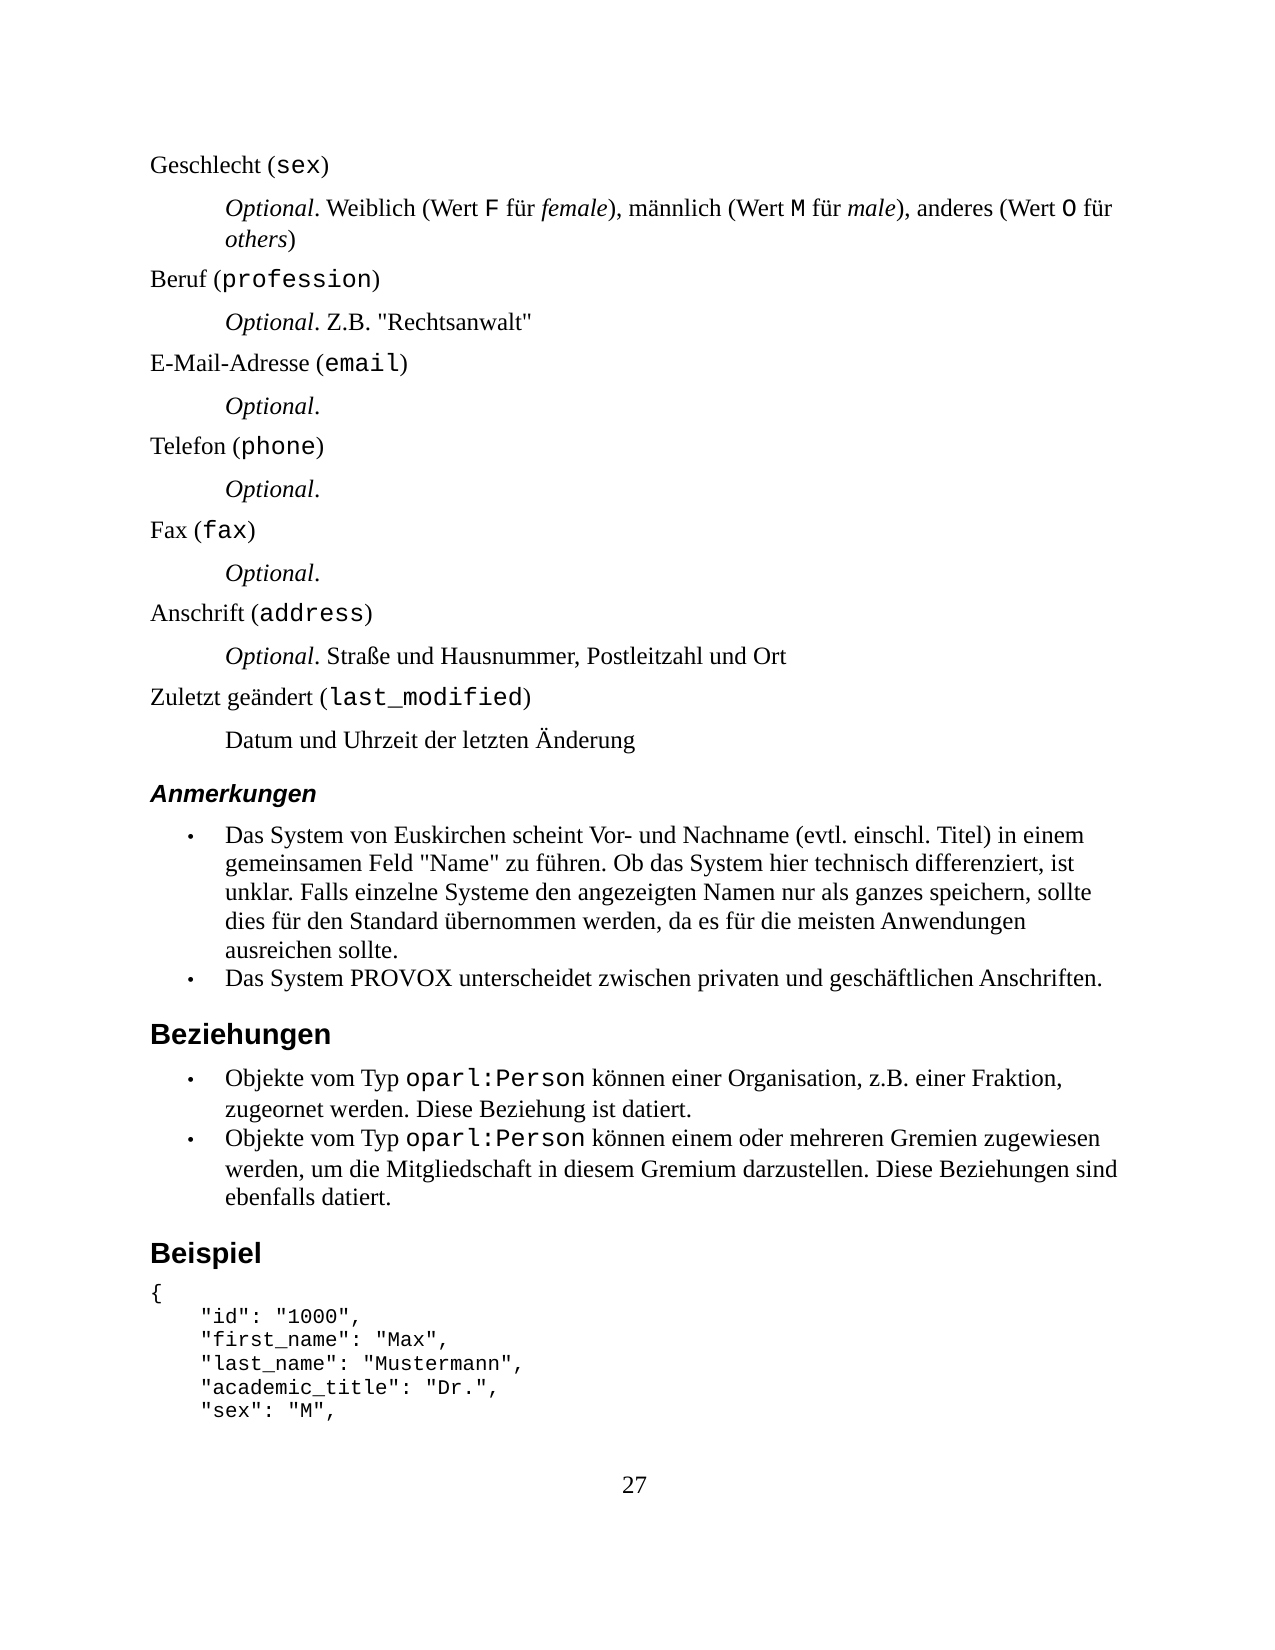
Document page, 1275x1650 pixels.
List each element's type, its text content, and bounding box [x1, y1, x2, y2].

text Anschrift (address) [150, 598, 1125, 629]
text Optional. [225, 391, 1125, 419]
text Zuletzt geändert (last_modified) [150, 682, 1125, 713]
text Datum und Uhrzeit der letzten Änderung [225, 725, 1125, 754]
text "last_name": "Mustermann", [150, 1353, 1125, 1377]
text Optional. [225, 474, 1125, 503]
text Optional. Weiblich (Wert F für female), männlich (Wert M für male), anderes (Wert O für others) [225, 193, 1125, 252]
list Objekte vom Typ oparl:Person können einer Organisation, z.B. einer Fraktion, zugeornet werden. Diese Beziehung ist datiert. [187, 1063, 1125, 1123]
text Beruf (profession) [150, 264, 1125, 295]
text Geschlecht (sex) [150, 150, 1125, 181]
text "id": "1000", [150, 1306, 1125, 1329]
text Optional. Straße und Hausnummer, Postleitzahl und Ort [225, 641, 1125, 670]
text Fax (fax) [150, 515, 1125, 546]
text Telefon (phone) [150, 431, 1125, 462]
text "academic_title": "Dr.", [150, 1377, 1125, 1400]
subtitle Anmerkungen [150, 779, 1125, 807]
text { [150, 1282, 1125, 1306]
subtitle Beziehungen [150, 1017, 1125, 1051]
list Das System PROVOX unterscheidet zwischen privaten und geschäftlichen Anschriften. [187, 963, 1125, 992]
list Das System von Euskirchen scheint Vor- und Nachname (evtl. einschl. Titel) in einem gemeinsamen Feld "Name" zu führen. Ob das System hier technisch differenziert, ist unklar. Falls einzelne Systeme den angezeigten Namen nur als ganzes speichern, sollte dies für den Standard übernommen werden, da es für die meisten Anwendungen ausreichen sollte. [187, 820, 1125, 963]
text "first_name": "Max", [150, 1329, 1125, 1353]
text E-Mail-Adresse (email) [150, 348, 1125, 379]
text Optional. Z.B. "Rechtsanwalt" [225, 307, 1125, 336]
text Optional. [225, 558, 1125, 587]
subtitle Beispiel [150, 1236, 1125, 1270]
list Objekte vom Typ oparl:Person können einem oder mehreren Gremien zugewiesen werden, um die Mitgliedschaft in diesem Gremium darzustellen. Diese Beziehungen sind ebenfalls datiert. [187, 1123, 1125, 1211]
text "sex": "M", [150, 1400, 1125, 1424]
